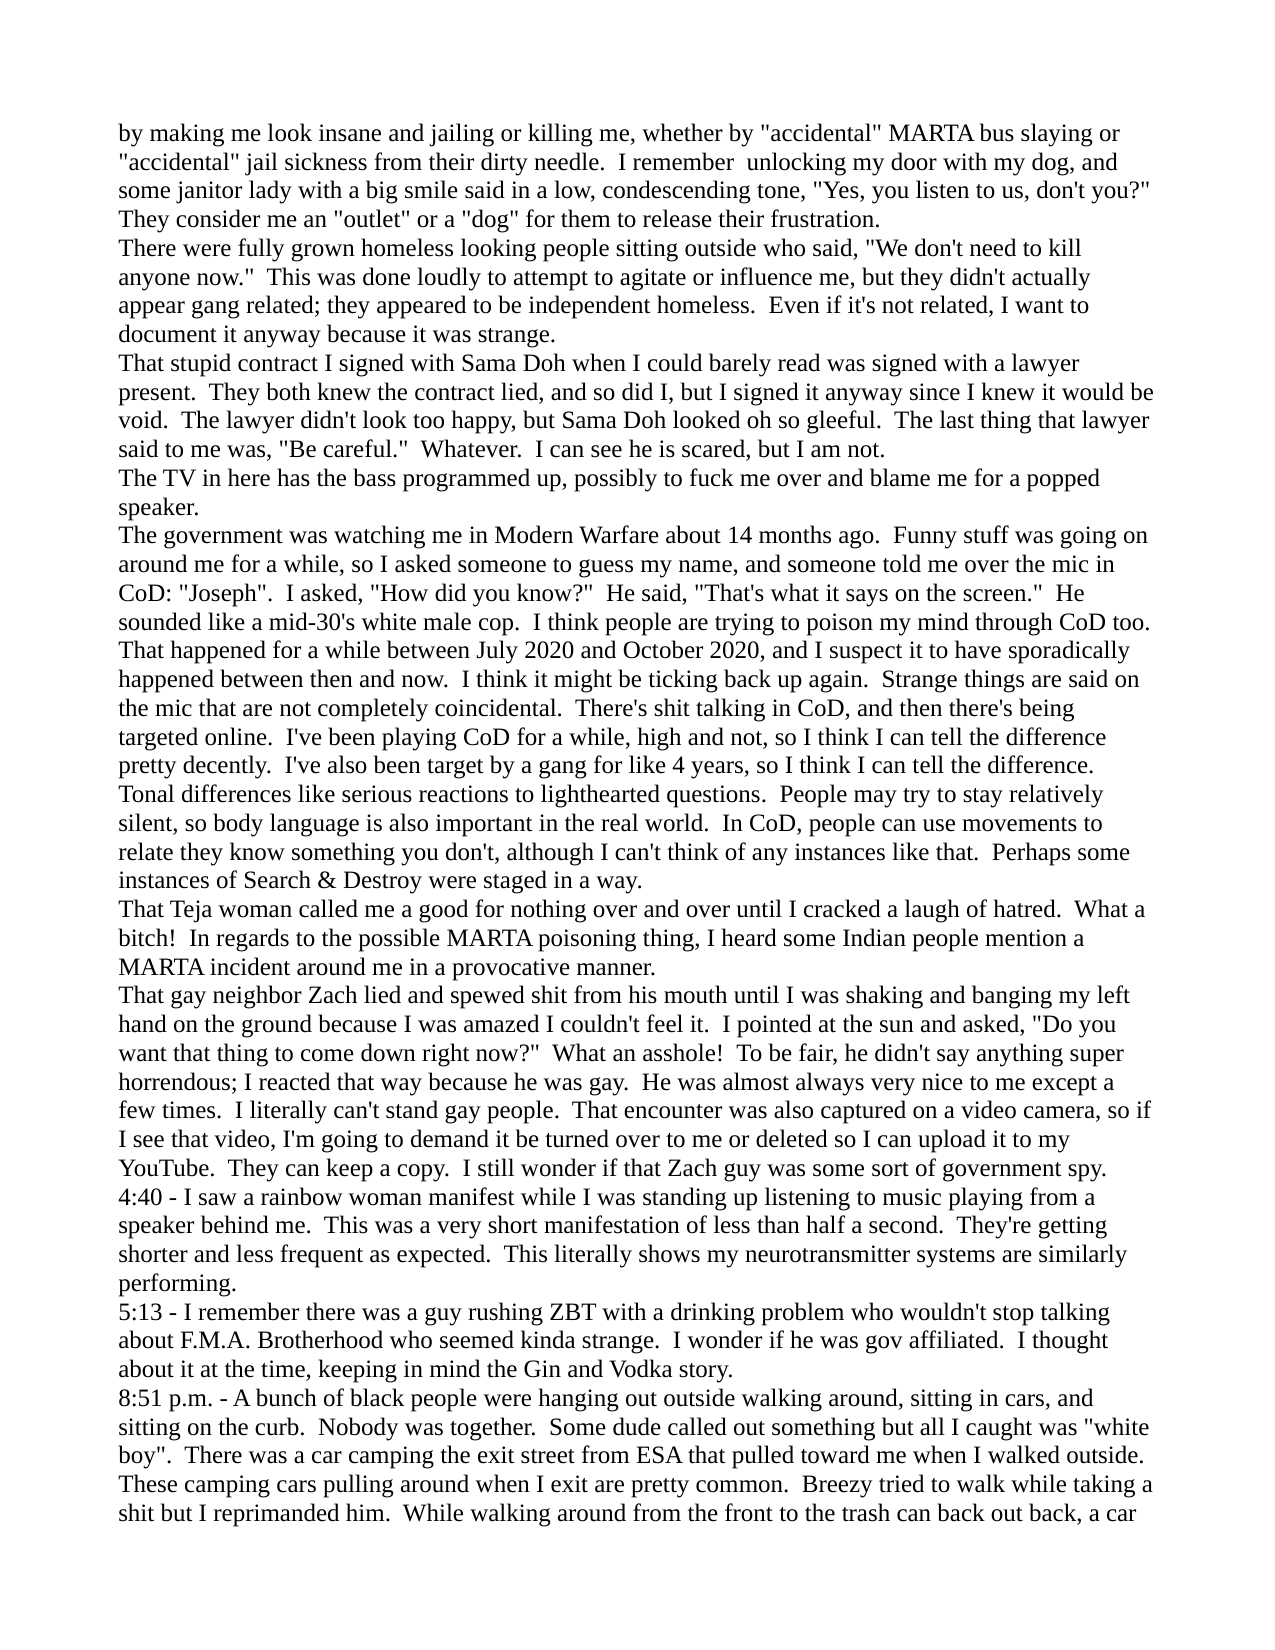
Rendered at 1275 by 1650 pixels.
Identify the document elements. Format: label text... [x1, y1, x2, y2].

text That stupid contract I signed with Sama Doh when I could barely read was signed with a lawyer present. They both knew the contract lied, and so did I, but I signed it anyway since I knew it would be void. The lawyer didn't look too happy, but Sama Doh looked oh so gleeful. The last thing that lawyer said to me was, "Be careful." Whatever. I can see he is scared, but I am not. [118, 348, 1157, 463]
text That Teja woman called me a good for nothing over and over until I cracked a laugh of hatred. What a bitch! In regards to the possible MARTA poisoning thing, I heard some Indian people mention a MARTA incident around me in a provocative manner. [118, 894, 1157, 981]
text 4:40 - I saw a rainbow woman manifest while I was standing up listening to music playing from a speaker behind me. This was a very short manifestation of less than half a second. They're getting shorter and less frequent as expected. This literally shows my neurotransmitter systems are similarly performing. [118, 1182, 1157, 1297]
text The government was watching me in Modern Warfare about 14 months ago. Funny stuff was going on around me for a while, so I asked someone to guess my name, and someone told me over the mic in CoD: "Joseph". I asked, "How did you know?" He said, "That's what it says on the screen." He sounded like a mid-30's white male cop. I think people are trying to poison my mind through CoD too. That happened for a while between July 2020 and October 2020, and I suspect it to have sporadically happened between then and now. I think it might be ticking back up again. Strange things are said on the mic that are not completely coincidental. There's shit talking in CoD, and then there's being targeted online. I've been playing CoD for a while, high and not, so I think I can tell the difference pretty decently. I've also been target by a gang for like 4 years, so I think I can tell the difference. Tonal differences like serious reactions to lighthearted questions. People may try to stay relatively silent, so body language is also important in the real world. In CoD, people can use movements to relate they know something you don't, although I can't think of any instances like that. Perhaps some instances of Search & Destroy were staged in a way. [118, 521, 1157, 894]
text 5:13 - I remember there was a guy rushing ZBT with a drinking problem who wouldn't stop talking about F.M.A. Brotherhood who seemed kinda strange. I wonder if he was gov affiliated. I thought about it at the time, keeping in mind the Gin and Vodka story. [118, 1297, 1157, 1383]
text 8:51 p.m. - A bunch of black people were hanging out outside walking around, sitting in cars, and sitting on the curb. Nobody was together. Some dude called out something but all I caught was "white boy". There was a car camping the exit street from ESA that pulled toward me when I walked outside. These camping cars pulling around when I exit are pretty common. Breezy tried to walk while taking a shit but I reprimanded him. While walking around from the front to the trash can back out back, a car [118, 1383, 1157, 1527]
text The TV in here has the bass programmed up, possibly to fuck me over and blame me for a popped speaker. [118, 463, 1157, 521]
text There were fully grown homeless looking people sitting outside who said, "We don't need to kill anyone now." This was done loudly to attempt to agitate or influence me, but they didn't actually appear gang related; they appeared to be independent homeless. Even if it's not related, I want to document it anyway because it was strange. [118, 233, 1157, 348]
text That gay neighbor Zach lied and spewed shit from his mouth until I was shaking and banging my left hand on the ground because I was amazed I couldn't feel it. I pointed at the sun and asked, "Do you want that thing to come down right now?" What an asshole! To be fair, he didn't say anything super horrendous; I reacted that way because he was gay. He was almost always very nice to me except a few times. I literally can't stand gay people. That encounter was also captured on a video camera, so if I see that video, I'm going to demand it be turned over to me or deleted so I can upload it to my YouTube. They can keep a copy. I still wonder if that Zach guy was some sort of government spy. [118, 981, 1157, 1182]
text by making me look insane and jailing or killing me, whether by "accidental" MARTA bus slaying or "accidental" jail sickness from their dirty needle. I remember unlocking my door with my dog, and some janitor lady with a big smile said in a low, condescending tone, "Yes, you listen to us, don't you?" They consider me an "outlet" or a "dog" for them to release their frustration. [118, 118, 1157, 233]
